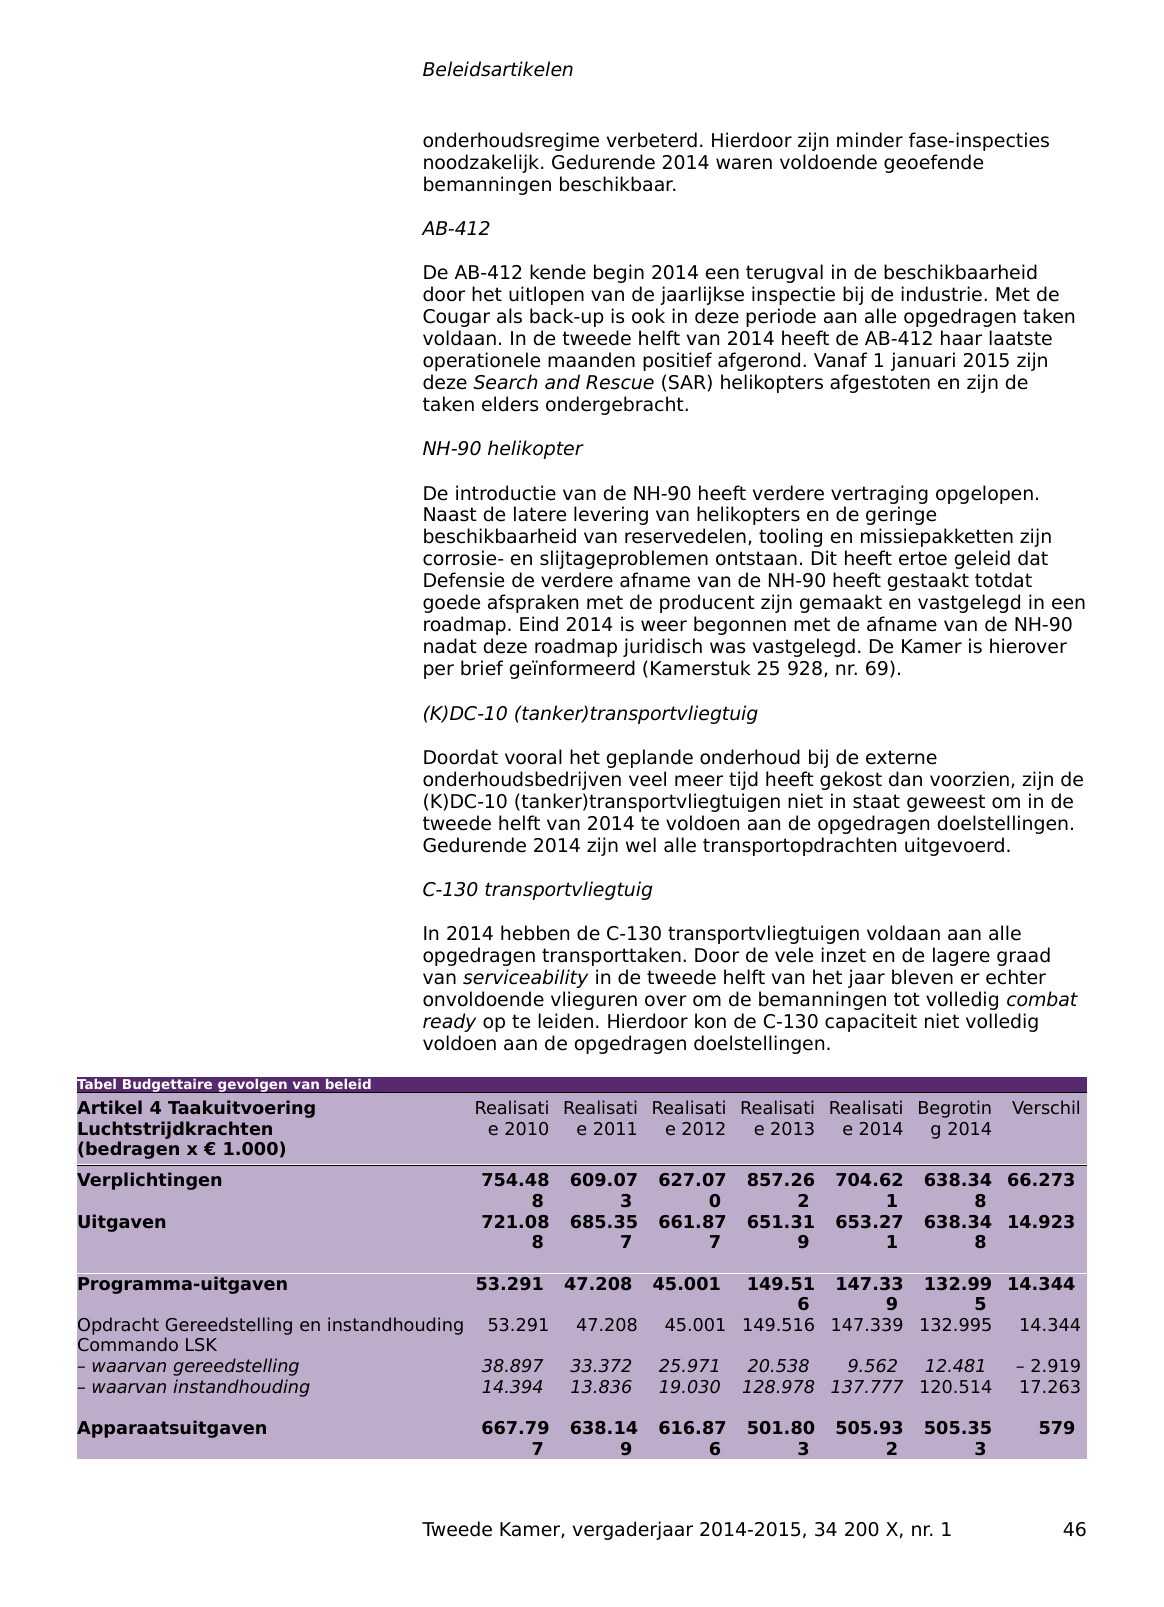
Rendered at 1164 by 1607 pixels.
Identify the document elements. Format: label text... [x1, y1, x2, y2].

subtitle AB-412 [422, 218, 1087, 240]
table_cell Apparaatsuitgaven [77, 1418, 466, 1459]
table_cell [998, 1253, 1087, 1273]
table_cell 754.488 [466, 1166, 555, 1212]
table_cell 661.877 [644, 1212, 732, 1253]
table_cell Programma-uitgaven [77, 1274, 466, 1315]
subtitle NH-90 helikopter [422, 438, 1087, 460]
text De introductie van de NH-90 heeft verdere vertraging opgelopen. Naast de latere levering van helikopters en de geringe beschikbaarheid van reservedelen, tooling en missiepakketten zijn corrosie- en slijtageproblemen ontstaan. Dit heeft ertoe geleid dat Defensie de verdere afname van de NH-90 heeft gestaakt totdat goede afspraken met de producent zijn gemaakt en vastgelegd in een roadmap. Eind 2014 is weer begonnen met de afname van de NH-90 nadat deze roadmap juridisch was vastgelegd. De Kamer is hierover per brief geïnformeerd (Kamerstuk 25 928, nr. 69). [422, 482, 1087, 680]
text In 2014 hebben de C-130 transportvliegtuigen voldaan aan alle opgedragen transporttaken. Door de vele inzet en de lagere graad van serviceability in de tweede helft van het jaar bleven er echter onvoldoende vlieguren over om de bemanningen tot volledig combat ready op te leiden. Hierdoor kon de C-130 capaciteit niet volledig voldoen aan de opgedragen doelstellingen. [422, 923, 1087, 1055]
table_cell – waarvan gereedstelling [77, 1356, 466, 1377]
table_cell [466, 1397, 555, 1418]
table_cell 25.971 [644, 1356, 732, 1377]
table_cell Verschil [998, 1093, 1087, 1164]
table_cell 14.394 [466, 1377, 555, 1397]
subtitle C-130 transportvliegtuig [422, 879, 1087, 901]
table_cell [555, 1253, 644, 1273]
table_cell 33.372 [555, 1356, 644, 1377]
table_cell 14.344 [998, 1315, 1087, 1356]
table_cell 14.923 [998, 1212, 1087, 1253]
table_cell Begroting 2014 [909, 1093, 998, 1164]
table_cell [821, 1253, 909, 1273]
table_cell 14.344 [998, 1274, 1087, 1315]
table_cell [644, 1397, 732, 1418]
table_cell 12.481 [909, 1356, 998, 1377]
table_cell [998, 1397, 1087, 1418]
table_cell [821, 1397, 909, 1418]
table_cell 638.149 [555, 1418, 644, 1459]
table_cell 132.995 [909, 1315, 998, 1356]
table_cell 45.001 [644, 1274, 732, 1315]
table_cell 132.995 [909, 1274, 998, 1315]
table_cell 653.271 [821, 1212, 909, 1253]
table_cell [466, 1253, 555, 1273]
table_cell 53.291 [466, 1315, 555, 1356]
table_cell – waarvan instandhouding [77, 1377, 466, 1397]
table_cell 651.319 [732, 1212, 821, 1253]
table_cell 638.348 [909, 1166, 998, 1212]
table_cell 627.070 [644, 1166, 732, 1212]
table_cell 609.073 [555, 1166, 644, 1212]
text De AB-412 kende begin 2014 een terugval in de beschikbaarheid door het uitlopen van de jaarlijkse inspectie bij de industrie. Met de Cougar als back-up is ook in deze periode aan alle opgedragen taken voldaan. In de tweede helft van 2014 heeft de AB-412 haar laatste operationele maanden positief afgerond. Vanaf 1 januari 2015 zijn deze Search and Rescue (SAR) helikopters afgestoten en zijn de taken elders ondergebracht. [422, 262, 1087, 416]
table_cell [909, 1397, 998, 1418]
table_cell 667.797 [466, 1418, 555, 1459]
table_cell Realisatie 2010 [466, 1093, 555, 1164]
table_cell 120.514 [909, 1377, 998, 1397]
table_cell Realisatie 2014 [821, 1093, 909, 1164]
table_cell Artikel 4 Taakuitvoering Luchtstrijdkrachten (bedragen x € 1.000) [77, 1093, 466, 1164]
table_cell 19.030 [644, 1377, 732, 1397]
table_cell 45.001 [644, 1315, 732, 1356]
table_cell Opdracht Gereedstelling en instandhouding Commando LSK [77, 1315, 466, 1356]
table_cell 721.088 [466, 1212, 555, 1253]
table_cell 47.208 [555, 1315, 644, 1356]
table_cell 20.538 [732, 1356, 821, 1377]
table_cell – 2.919 [998, 1356, 1087, 1377]
text onderhoudsregime verbeterd. Hierdoor zijn minder fase-inspecties noodzakelijk. Gedurende 2014 waren voldoende geoefende bemanningen beschikbaar. [422, 130, 1087, 196]
table_cell 685.357 [555, 1212, 644, 1253]
table_cell 638.348 [909, 1212, 998, 1253]
table_cell 704.621 [821, 1166, 909, 1212]
table_cell 66.273 [998, 1166, 1087, 1212]
table_cell [644, 1253, 732, 1273]
table_cell Realisatie 2011 [555, 1093, 644, 1164]
table_cell 616.876 [644, 1418, 732, 1459]
table_cell Realisatie 2012 [644, 1093, 732, 1164]
table_cell 147.339 [821, 1274, 909, 1315]
table_cell Verplichtingen [77, 1166, 466, 1212]
table_cell 53.291 [466, 1274, 555, 1315]
table_cell Realisatie 2013 [732, 1093, 821, 1164]
table_cell 149.516 [732, 1315, 821, 1356]
table_cell 47.208 [555, 1274, 644, 1315]
table_cell 137.777 [821, 1377, 909, 1397]
table_cell [77, 1397, 466, 1418]
table_cell 857.262 [732, 1166, 821, 1212]
table_cell [77, 1253, 466, 1273]
table_cell 128.978 [732, 1377, 821, 1397]
table_cell 38.897 [466, 1356, 555, 1377]
table_cell [732, 1253, 821, 1273]
table_cell 501.803 [732, 1418, 821, 1459]
table_header Tabel Budgettaire gevolgen van beleid [77, 1077, 1087, 1092]
table_cell 505.353 [909, 1418, 998, 1459]
table_cell 505.932 [821, 1418, 909, 1459]
table_cell [909, 1253, 998, 1273]
table_cell 9.562 [821, 1356, 909, 1377]
text Doordat vooral het geplande onderhoud bij de externe onderhoudsbedrijven veel meer tijd heeft gekost dan voorzien, zijn de (K)DC-10 (tanker)transportvliegtuigen niet in staat geweest om in de tweede helft van 2014 te voldoen aan de opgedragen doelstellingen. Gedurende 2014 zijn wel alle transportopdrachten uitgevoerd. [422, 747, 1087, 856]
subtitle (K)DC-10 (tanker)transportvliegtuig [422, 702, 1087, 724]
table_cell 579 [998, 1418, 1087, 1459]
table_cell Uitgaven [77, 1212, 466, 1253]
table_cell 147.339 [821, 1315, 909, 1356]
table_cell 17.263 [998, 1377, 1087, 1397]
table_cell 13.836 [555, 1377, 644, 1397]
table_cell 149.516 [732, 1274, 821, 1315]
table_cell [732, 1397, 821, 1418]
table_cell [555, 1397, 644, 1418]
